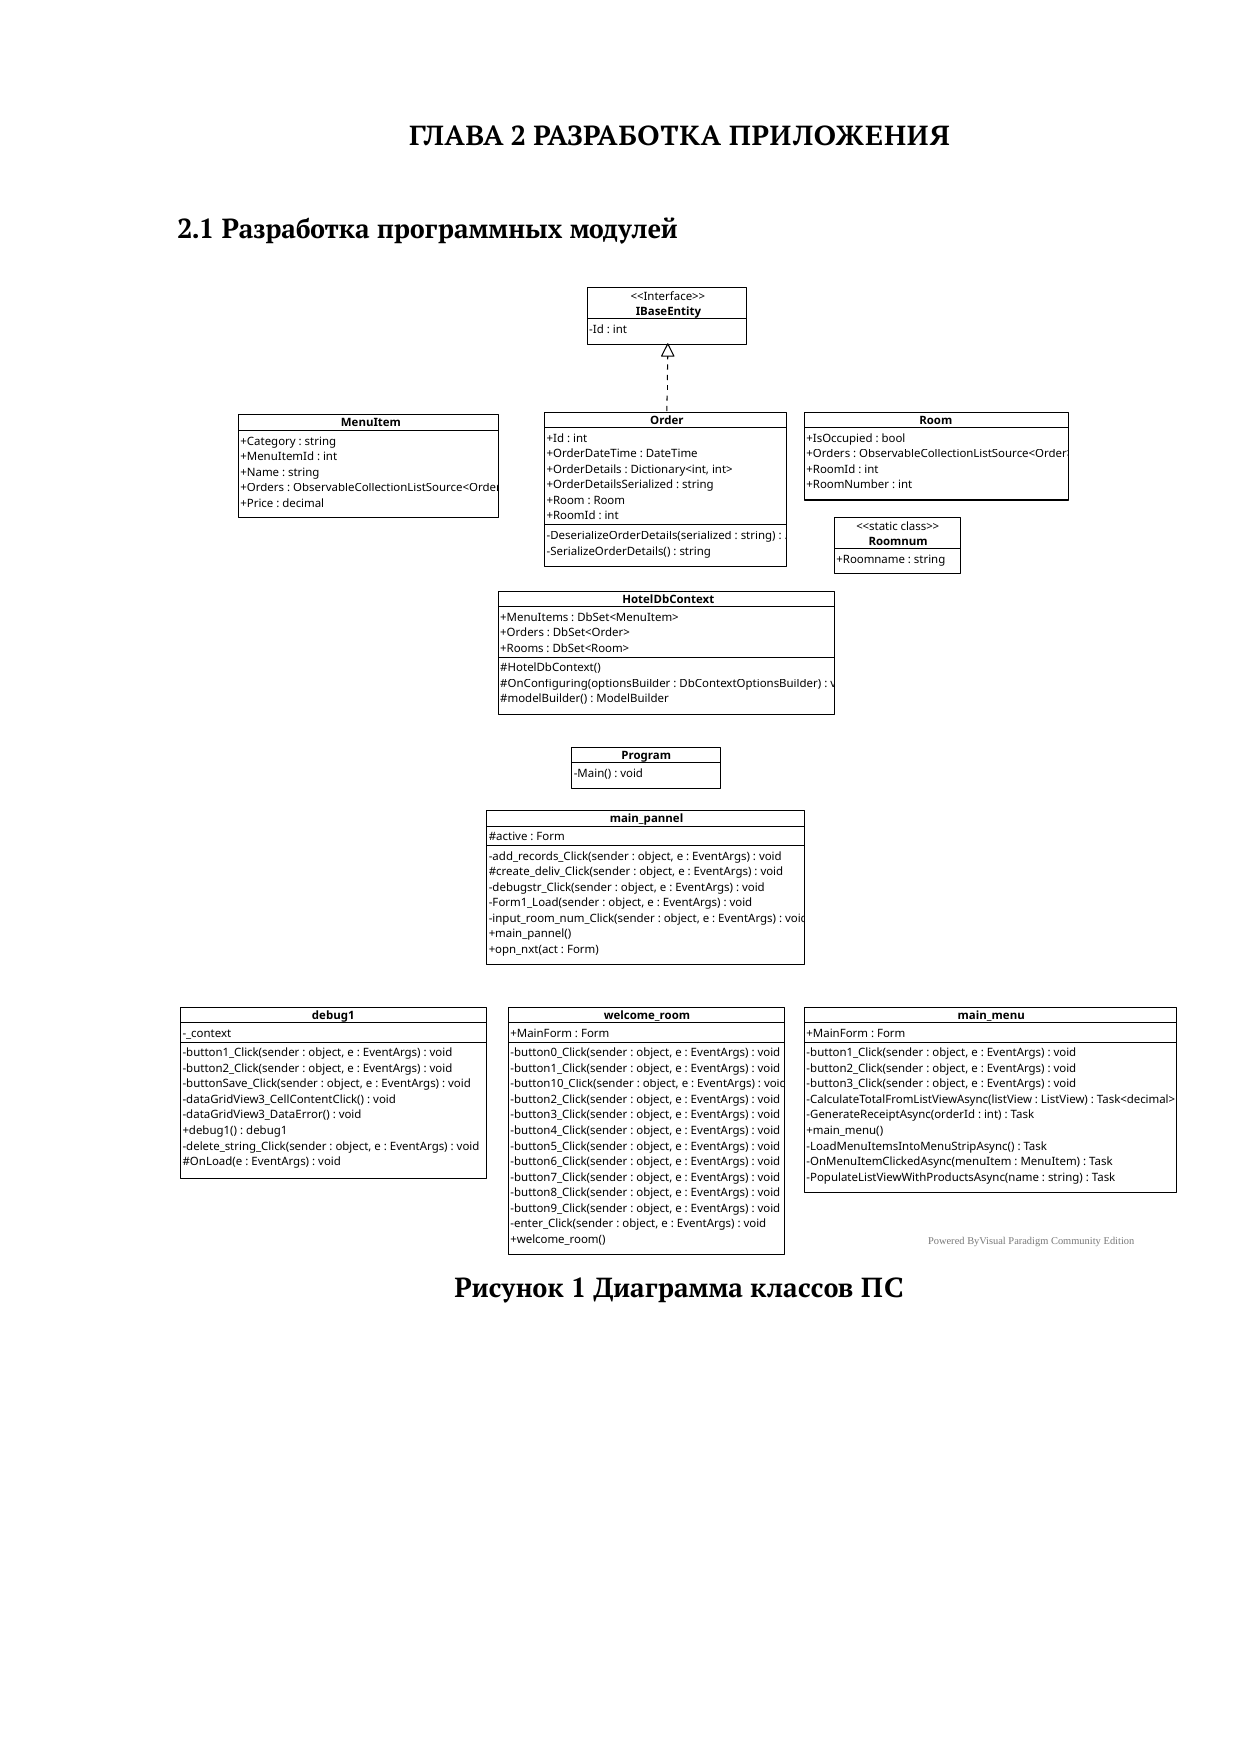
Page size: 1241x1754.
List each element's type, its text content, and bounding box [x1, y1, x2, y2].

subtitle 2.1 Разработка программных модулей [177, 211, 1181, 244]
subtitle ГЛАВА 2 РАЗРАБОТКА ПРИЛОЖЕНИЯ [177, 118, 1181, 152]
text Рисунок 1 Диаграмма классов ПС [177, 1258, 1181, 1304]
